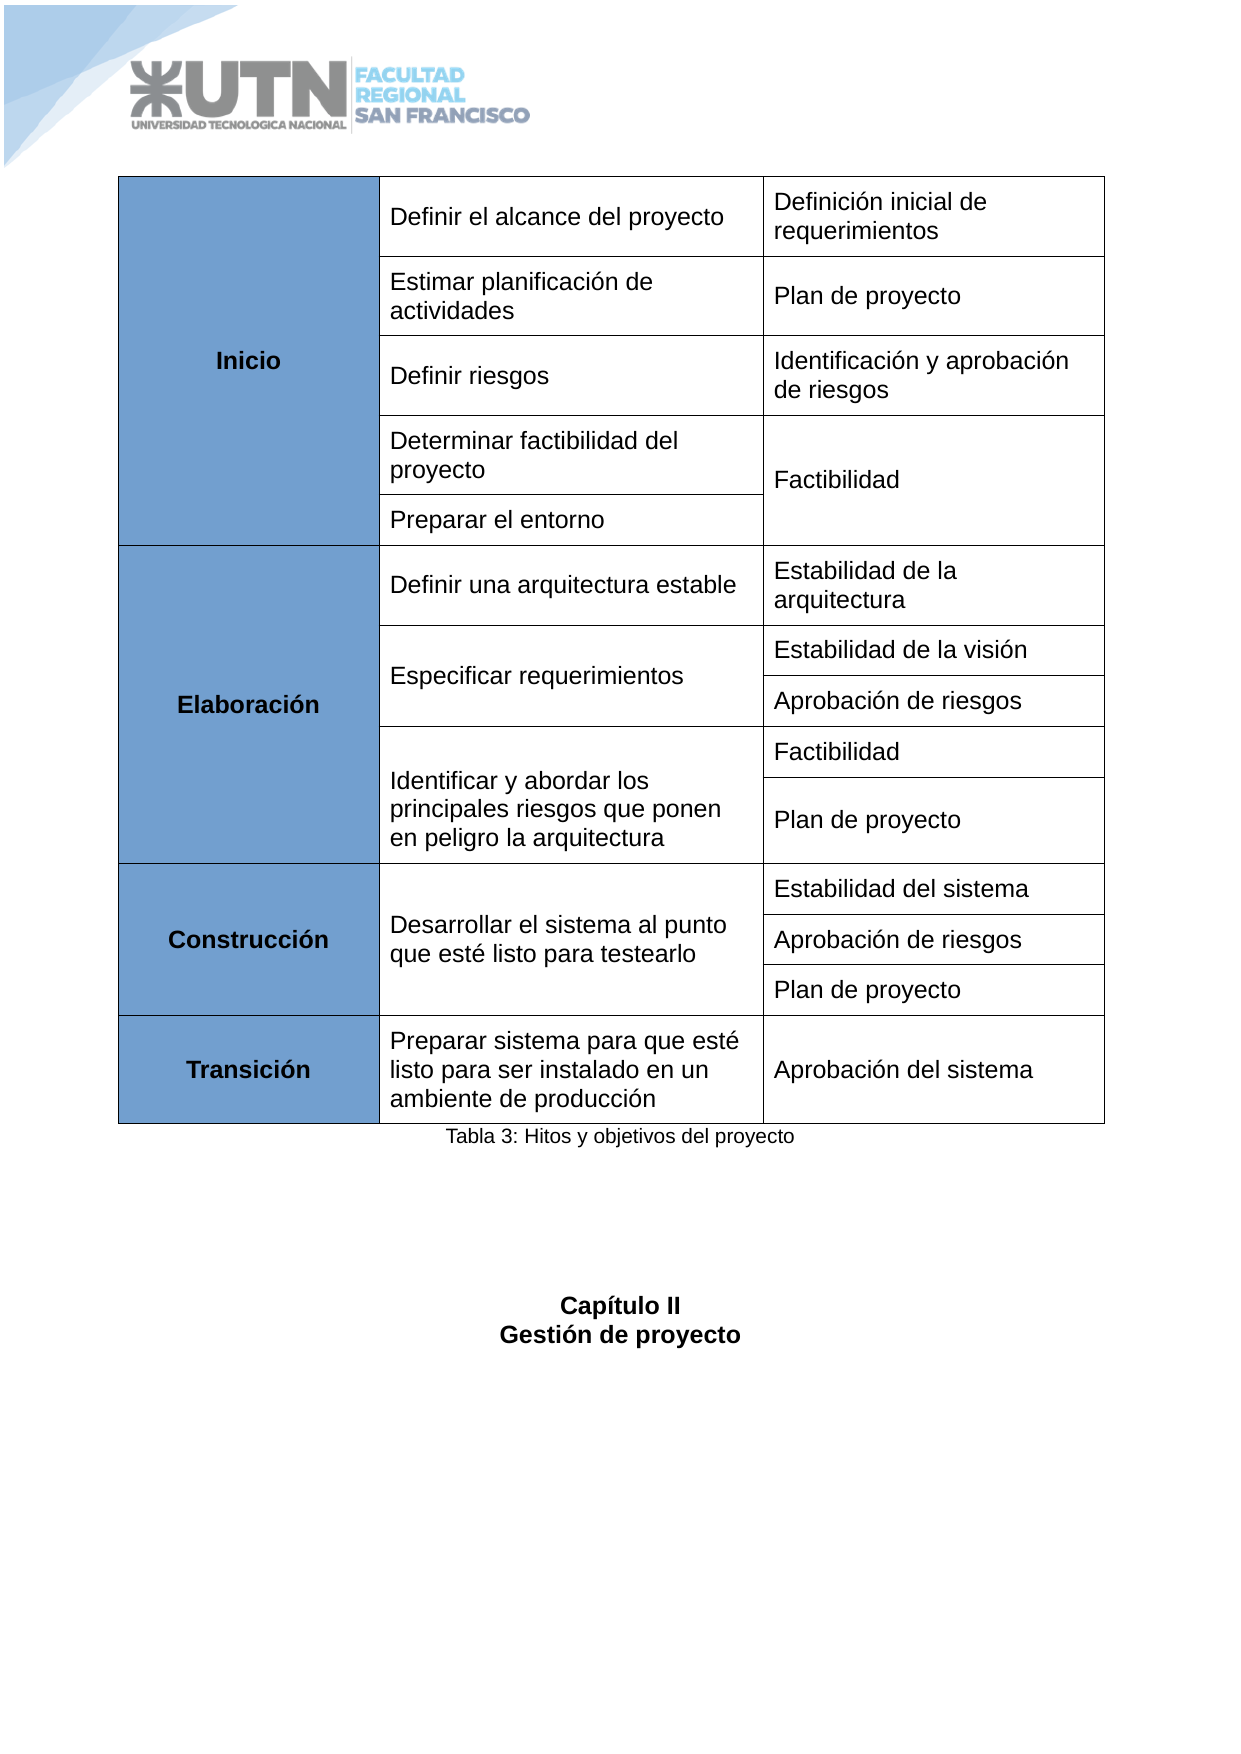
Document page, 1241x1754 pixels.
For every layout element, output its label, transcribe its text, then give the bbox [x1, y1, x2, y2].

table_cell Transición [119, 1016, 379, 1123]
table_cell Definir riesgos [380, 336, 763, 415]
table_cell Determinar factibilidad del proyecto [380, 416, 763, 494]
picture [3, 5, 532, 169]
table_cell Aprobación de riesgos [764, 915, 1104, 964]
table_cell Definir una arquitectura estable [380, 546, 763, 624]
table_cell Aprobación de riesgos [764, 676, 1104, 726]
text Tabla 3: Hitos y objetivos del proyecto [118, 1123, 1122, 1147]
table_cell Estabilidad del sistema [764, 864, 1104, 914]
table_cell Factibilidad [764, 727, 1104, 777]
table_cell Estabilidad de la arquitectura [764, 546, 1104, 624]
table_cell Inicio [119, 177, 379, 545]
table_cell Identificación y aprobación de riesgos [764, 336, 1104, 415]
table_cell Desarrollar el sistema al punto que esté listo para testearlo [380, 864, 763, 1015]
table_cell Identificar y abordar los principales riesgos que ponen en peligro la arquitectura [380, 727, 763, 863]
text Gestión de proyecto [118, 1320, 1122, 1349]
table_cell Preparar sistema para que esté listo para ser instalado en un ambiente de producción [380, 1016, 763, 1123]
table_cell Estabilidad de la visión [764, 626, 1104, 675]
table_cell Factibilidad [764, 416, 1104, 545]
table_cell Construcción [119, 864, 379, 1015]
table_cell Plan de proyecto [764, 965, 1104, 1015]
table_cell Plan de proyecto [764, 778, 1104, 863]
table_cell Definición inicial de requerimientos [764, 177, 1104, 256]
table_cell Elaboración [119, 546, 379, 863]
table_cell Preparar el entorno [380, 495, 763, 545]
table_cell Estimar planificación de actividades [380, 257, 763, 335]
text Capítulo II [118, 1291, 1122, 1320]
table_cell Especificar requerimientos [380, 626, 763, 726]
table_cell Aprobación del sistema [764, 1016, 1104, 1123]
table_cell Plan de proyecto [764, 257, 1104, 335]
table_cell Definir el alcance del proyecto [380, 177, 763, 256]
